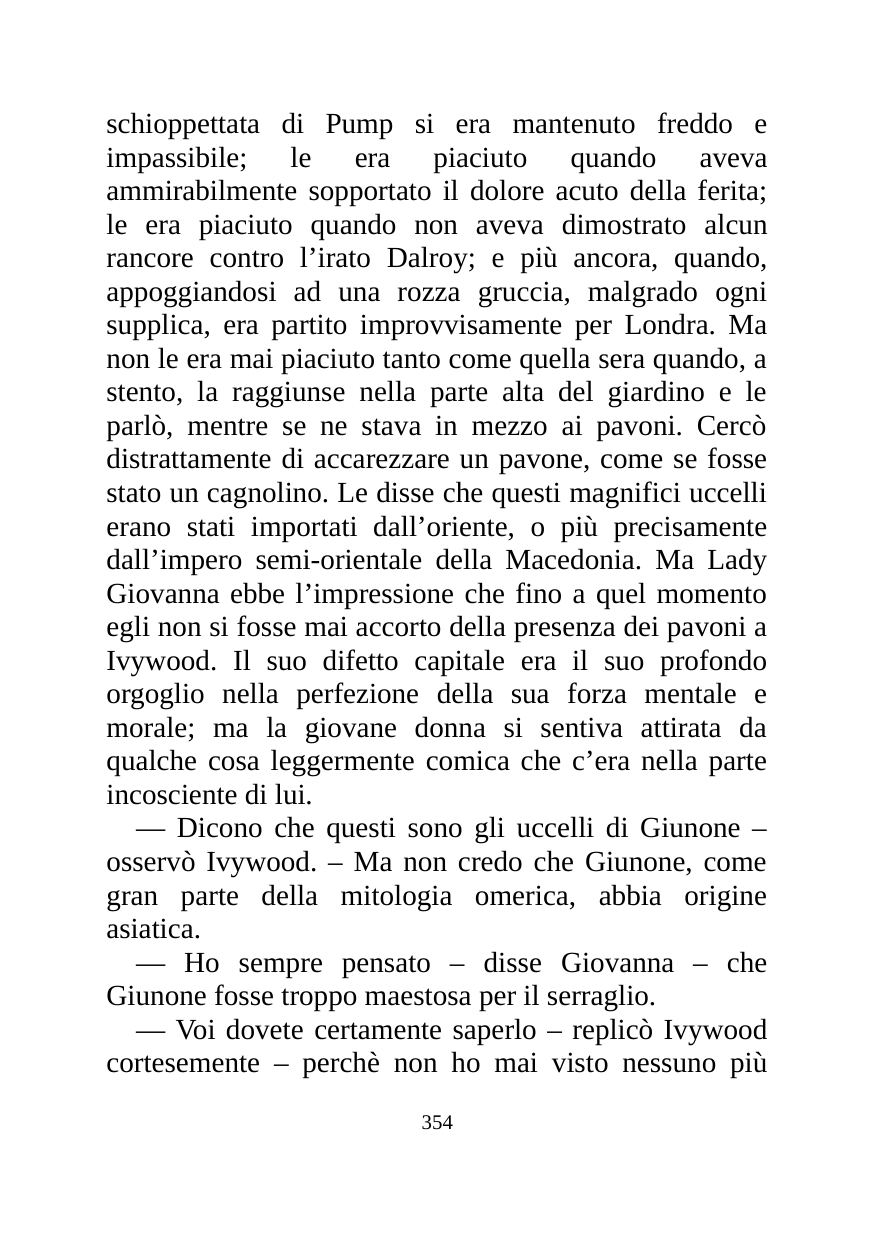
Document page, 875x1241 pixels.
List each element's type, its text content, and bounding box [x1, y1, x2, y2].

text — Dicono che questi sono gli uccelli di Giunone – osservò Ivywood. – Ma non credo che Giunone, come gran parte della mitologia omerica, abbia origine asiatica. [106, 811, 768, 945]
text — Ho sempre pensato – disse Giovanna – che Giunone fosse troppo maestosa per il serraglio. [106, 945, 768, 1012]
text schioppettata di Pump si era mantenuto freddo e impassibile; le era piaciuto quando aveva ammirabilmente sopportato il dolore acuto della ferita; le era piaciuto quando non aveva dimostrato alcun rancore contro l’irato Dalroy; e più ancora, quando, appoggiandosi ad una rozza gruccia, malgrado ogni supplica, era partito improvvisamente per Londra. Ma non le era mai piaciuto tanto come quella sera quando, a stento, la raggiunse nella parte alta del giardino e le parlò, mentre se ne stava in mezzo ai pavoni. Cercò distrattamente di accarezzare un pavone, come se fosse stato un cagnolino. Le disse che questi magnifici uccelli erano stati importati dall’oriente, o più precisamente dall’impero semi-orientale della Macedonia. Ma Lady Giovanna ebbe l’impressione che fino a quel momento egli non si fosse mai accorto della presenza dei pavoni a Ivywood. Il suo difetto capitale era il suo profondo orgoglio nella perfezione della sua forza mentale e morale; ma la giovane donna si sentiva attirata da qualche cosa leggermente comica che c’era nella parte incosciente di lui. [106, 106, 768, 811]
text — Voi dovete certamente saperlo – replicò Ivywood cortesemente – perchè non ho mai visto nessuno più [106, 1012, 768, 1079]
